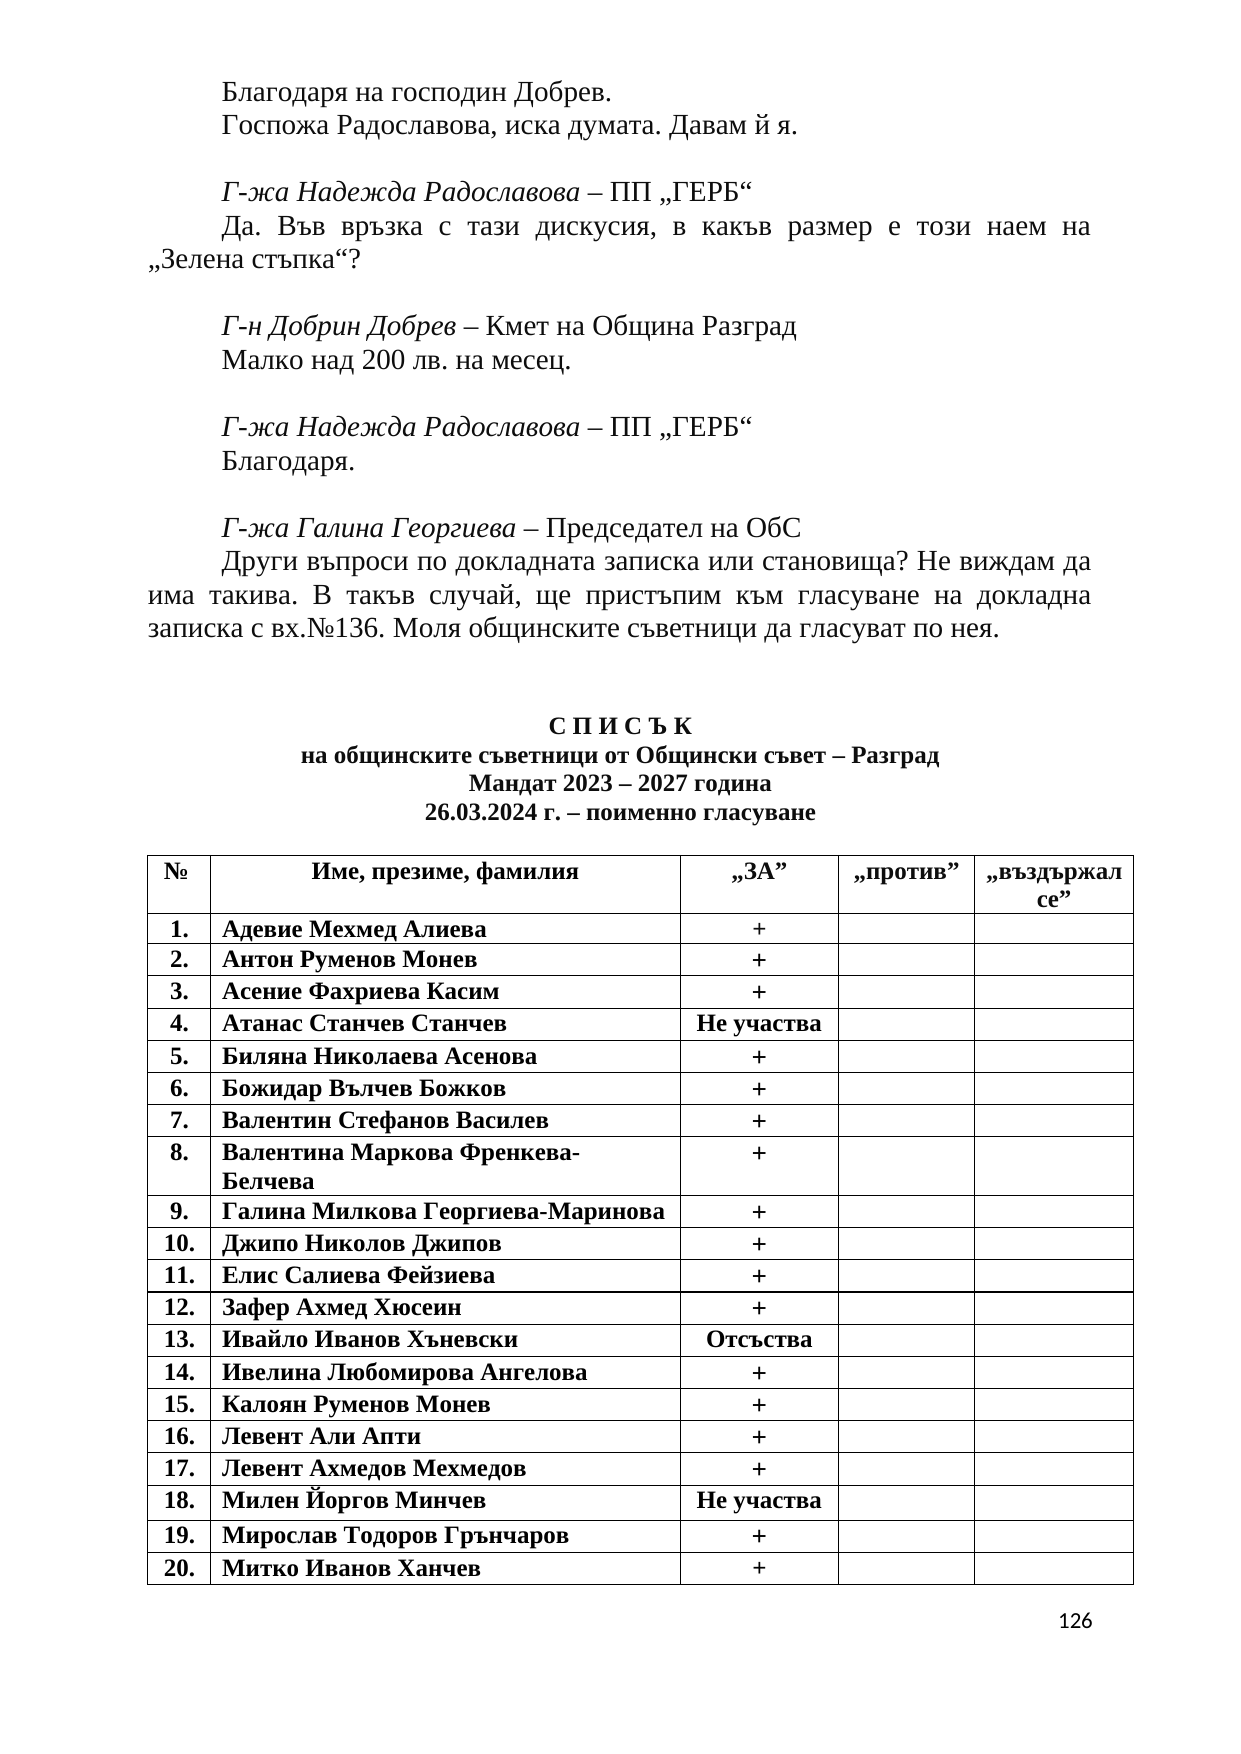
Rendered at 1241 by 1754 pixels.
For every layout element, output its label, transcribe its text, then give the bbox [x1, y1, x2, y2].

table_cell [975, 1228, 1133, 1259]
table_cell [975, 1357, 1133, 1388]
subtitle Мандат 2023 – 2027 година [148, 768, 1093, 797]
table_cell 8. [148, 1137, 210, 1195]
table_cell Не участва [681, 1009, 838, 1040]
table_cell [839, 1228, 974, 1259]
table_cell Мирослав Тодоров Грънчаров [211, 1521, 680, 1552]
table_cell 10. [148, 1228, 210, 1259]
table_cell 15. [148, 1389, 210, 1420]
table_cell [839, 1486, 974, 1519]
table_cell [975, 1105, 1133, 1136]
table_cell Биляна Николаева Асенова [211, 1041, 680, 1072]
table_cell Ивайло Иванов Хъневски [211, 1325, 680, 1356]
table_cell Калоян Руменов Монев [211, 1389, 680, 1420]
table_cell 18. [148, 1486, 210, 1519]
table_cell Елис Салиева Фейзиева [211, 1260, 680, 1291]
table_cell [975, 1009, 1133, 1040]
table_cell Ивелина Любомирова Ангелова [211, 1357, 680, 1388]
table_header „против” [839, 856, 974, 913]
table_cell [839, 1553, 974, 1584]
table_cell 19. [148, 1521, 210, 1552]
table_cell [839, 976, 974, 1007]
table_cell 3. [148, 976, 210, 1007]
table_cell Валентин Стефанов Василев [211, 1105, 680, 1136]
table_cell Асение Фахриева Касим [211, 976, 680, 1007]
table_cell [839, 1293, 974, 1323]
table_cell [839, 1105, 974, 1136]
table_cell Отсъства [681, 1325, 838, 1356]
table_header „ЗА” [681, 856, 838, 913]
table_cell 6. [148, 1073, 210, 1104]
table_cell [975, 1389, 1133, 1420]
table_cell 14. [148, 1357, 210, 1388]
table_cell [839, 1421, 974, 1452]
table_cell [975, 944, 1133, 975]
table_header № [148, 856, 210, 913]
text Благодаря на господин Добрев. [148, 74, 1093, 107]
table_cell + [681, 1553, 838, 1584]
text Благодаря. [148, 443, 1093, 476]
table_cell [839, 1357, 974, 1388]
table_cell [975, 1325, 1133, 1356]
table_cell + [681, 1105, 838, 1136]
table_cell + [681, 1389, 838, 1420]
table_cell + [681, 1041, 838, 1072]
table_cell [975, 914, 1133, 943]
table_cell Адевие Мехмед Алиева [211, 914, 680, 943]
table_cell + [681, 1293, 838, 1323]
table_cell [975, 1553, 1133, 1584]
table_cell Антон Руменов Монев [211, 944, 680, 975]
table_cell [839, 1009, 974, 1040]
table_cell 9. [148, 1196, 210, 1227]
text на общинските съветници от Общински съвет – Разград [148, 740, 1093, 768]
table_cell 1. [148, 914, 210, 943]
table_header Име, презиме, фамилия [211, 856, 680, 913]
text Малко над 200 лв. на месец. [148, 342, 1093, 376]
table_cell + [681, 1421, 838, 1452]
text 26.03.2024 г. – поименно гласуване [148, 797, 1093, 826]
table_cell [975, 1521, 1133, 1552]
text Г-жа Надежда Радославова – ПП „ГЕРБ“ [148, 174, 1093, 208]
table_cell + [681, 1357, 838, 1388]
table_cell [975, 1260, 1133, 1291]
table_cell Левент Али Апти [211, 1421, 680, 1452]
text Г-жа Надежда Радославова – ПП „ГЕРБ“ [148, 409, 1093, 443]
table_cell [839, 1260, 974, 1291]
table_cell 11. [148, 1260, 210, 1291]
table_cell [975, 1453, 1133, 1484]
table_cell + [681, 1228, 838, 1259]
table_cell + [681, 1137, 838, 1195]
table_cell + [681, 1196, 838, 1227]
table_cell 4. [148, 1009, 210, 1040]
table_cell Не участва [681, 1486, 838, 1519]
table_cell Атанас Станчев Станчев [211, 1009, 680, 1040]
table_cell [839, 1041, 974, 1072]
table_cell + [681, 976, 838, 1007]
text Други въпроси по докладната записка или становища? Не виждам да има такива. В такъв случай, ще пристъпим към гласуване на докладна записка с вх.№136. Моля общинските съветници да гласуват по нея. [148, 543, 1093, 644]
table_cell [839, 1325, 974, 1356]
table_cell Божидар Вълчев Божков [211, 1073, 680, 1104]
text Г-жа Галина Георгиева – Председател на ОбС [148, 510, 1093, 543]
table_cell [975, 1196, 1133, 1227]
table_cell 7. [148, 1105, 210, 1136]
table_cell [975, 1041, 1133, 1072]
table_cell + [681, 914, 838, 943]
table_cell [975, 1486, 1133, 1519]
table_cell [839, 944, 974, 975]
table_cell [975, 1137, 1133, 1195]
table_cell + [681, 1073, 838, 1104]
table_cell [839, 1073, 974, 1104]
table_cell [975, 1421, 1133, 1452]
table_cell Валентина Маркова Френкева-Белчева [211, 1137, 680, 1195]
table_cell + [681, 1453, 838, 1484]
table_cell [975, 1293, 1133, 1323]
table_cell 20. [148, 1553, 210, 1584]
table_cell [975, 976, 1133, 1007]
table_cell [839, 914, 974, 943]
table_cell + [681, 1260, 838, 1291]
text С П И С Ъ К [148, 711, 1093, 740]
table_cell 16. [148, 1421, 210, 1452]
table_cell Митко Иванов Ханчев [211, 1553, 680, 1584]
table_cell 13. [148, 1325, 210, 1356]
table_cell Милен Йоргов Минчев [211, 1486, 680, 1519]
table_cell [975, 1073, 1133, 1104]
table_cell [839, 1137, 974, 1195]
table_cell Левент Ахмедов Мехмедов [211, 1453, 680, 1484]
table_cell 17. [148, 1453, 210, 1484]
text Госпожа Радославова, иска думата. Давам й я. [148, 107, 1093, 141]
text Да. Във връзка с тази дискусия, в какъв размер е този наем на „Зелена стъпка“? [148, 208, 1093, 275]
table_cell [839, 1196, 974, 1227]
table_cell + [681, 944, 838, 975]
text Г-н Добрин Добрев – Кмет на Община Разград [148, 308, 1093, 342]
table_cell Галина Милкова Георгиева-Маринова [211, 1196, 680, 1227]
table_cell [839, 1453, 974, 1484]
table_cell [839, 1521, 974, 1552]
table_cell 12. [148, 1293, 210, 1323]
table_cell 5. [148, 1041, 210, 1072]
table_cell [839, 1389, 974, 1420]
table_cell Зафер Ахмед Хюсеин [211, 1293, 680, 1323]
table_cell + [681, 1521, 838, 1552]
table_cell Джипо Николов Джипов [211, 1228, 680, 1259]
table_header „въздържал се” [975, 856, 1133, 913]
table_cell 2. [148, 944, 210, 975]
